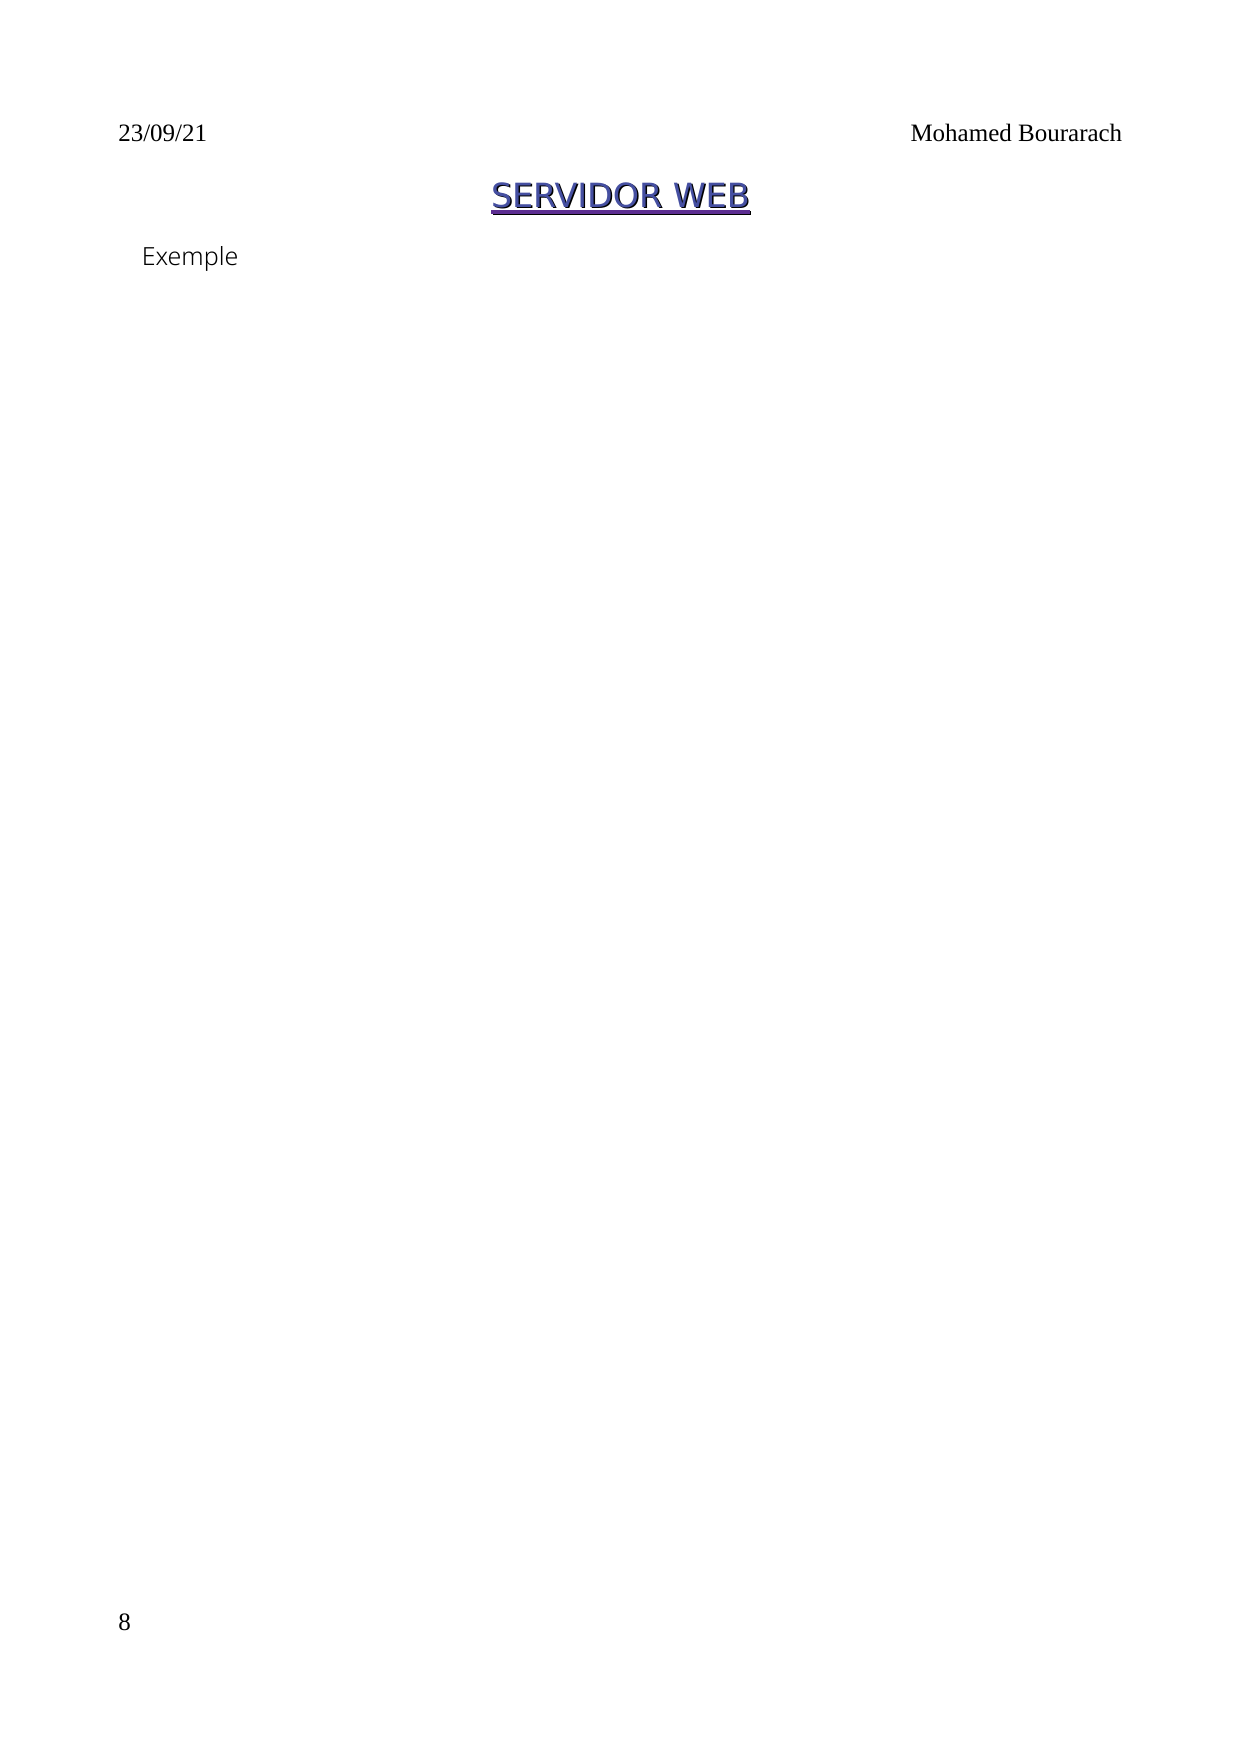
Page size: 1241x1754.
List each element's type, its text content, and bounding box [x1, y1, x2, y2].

text Exemple [112, 239, 1122, 273]
subtitle Servidor web [118, 176, 1122, 215]
